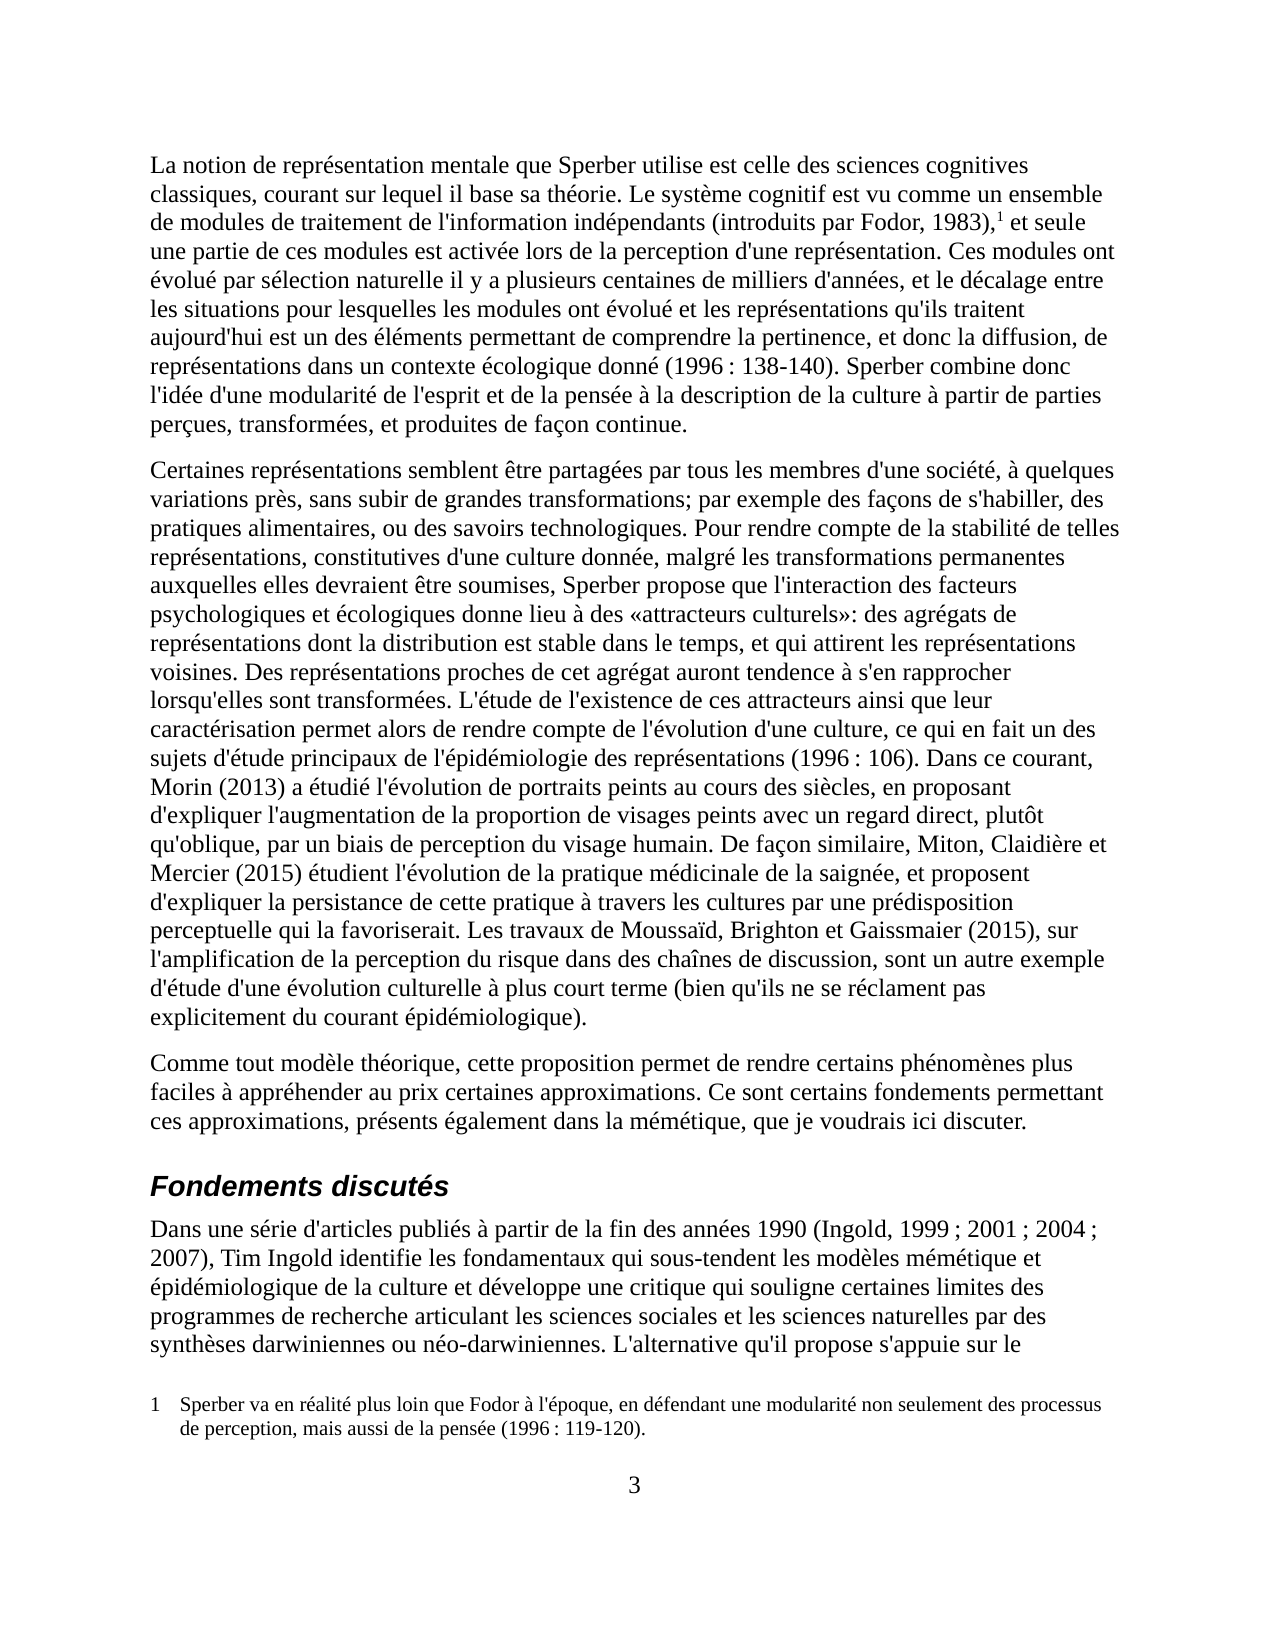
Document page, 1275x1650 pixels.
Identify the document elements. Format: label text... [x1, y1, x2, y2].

text Dans une série d'articles publiés à partir de la fin des années 1990 (Ingold, 1999 ; 2001 ; 2004 ; 2007), Tim Ingold identifie les fondamentaux qui sous-tendent les modèles mémétique et épidémiologique de la culture et développe une critique qui souligne certaines limites des programmes de recherche articulant les sciences sociales et les sciences naturelles par des synthèses darwiniennes ou néo-darwiniennes. L'alternative qu'il propose s'appuie sur le [150, 1214, 1125, 1358]
subtitle Fondements discutés [150, 1168, 1125, 1202]
text La notion de représentation mentale que Sperber utilise est celle des sciences cognitives classiques, courant sur lequel il base sa théorie. Le système cognitif est vu comme un ensemble de modules de traitement de l'information indépendants (introduits par Fodor, 1983), et seule une partie de ces modules est activée lors de la perception d'une représentation. Ces modules ont évolué par sélection naturelle il y a plusieurs centaines de milliers d'années, et le décalage entre les situations pour lesquelles les modules ont évolué et les représentations qu'ils traitent aujourd'hui est un des éléments permettant de comprendre la pertinence, et donc la diffusion, de représentations dans un contexte écologique donné (1996 : 138‑140). Sperber combine donc l'idée d'une modularité de l'esprit et de la pensée à la description de la culture à partir de parties perçues, transformées, et produites de façon continue. [150, 150, 1125, 437]
text Certaines représentations semblent être partagées par tous les membres d'une société, à quelques variations près, sans subir de grandes transformations; par exemple des façons de s'habiller, des pratiques alimentaires, ou des savoirs technologiques. Pour rendre compte de la stabilité de telles représentations, constitutives d'une culture donnée, malgré les transformations permanentes auxquelles elles devraient être soumises, Sperber propose que l'interaction des facteurs psychologiques et écologiques donne lieu à des «attracteurs culturels»: des agrégats de représentations dont la distribution est stable dans le temps, et qui attirent les représentations voisines. Des représentations proches de cet agrégat auront tendence à s'en rapprocher lorsqu'elles sont transformées. L'étude de l'existence de ces attracteurs ainsi que leur caractérisation permet alors de rendre compte de l'évolution d'une culture, ce qui en fait un des sujets d'étude principaux de l'épidémiologie des représentations (1996 : 106). Dans ce courant, Morin (2013) a étudié l'évolution de portraits peints au cours des siècles, en proposant d'expliquer l'augmentation de la proportion de visages peints avec un regard direct, plutôt qu'oblique, par un biais de perception du visage humain. De façon similaire, Miton, Claidière et Mercier (2015) étudient l'évolution de la pratique médicinale de la saignée, et proposent d'expliquer la persistance de cette pratique à travers les cultures par une prédisposition perceptuelle qui la favoriserait. Les travaux de Moussaïd, Brighton et Gaissmaier (2015), sur l'amplification de la perception du risque dans des chaînes de discussion, sont un autre exemple d'étude d'une évolution culturelle à plus court terme (bien qu'ils ne se réclament pas explicitement du courant épidémiologique). [150, 455, 1125, 1030]
text Sperber va en réalité plus loin que Fodor à l'époque, en défendant une modularité non seulement des processus de perception, mais aussi de la pensée (1996 : 119‑120). [150, 1392, 1125, 1440]
text Comme tout modèle théorique, cette proposition permet de rendre certains phénomènes plus faciles à appréhender au prix certaines approximations. Ce sont certains fondements permettant ces approximations, présents également dans la mémétique, que je voudrais ici discuter. [150, 1048, 1125, 1134]
